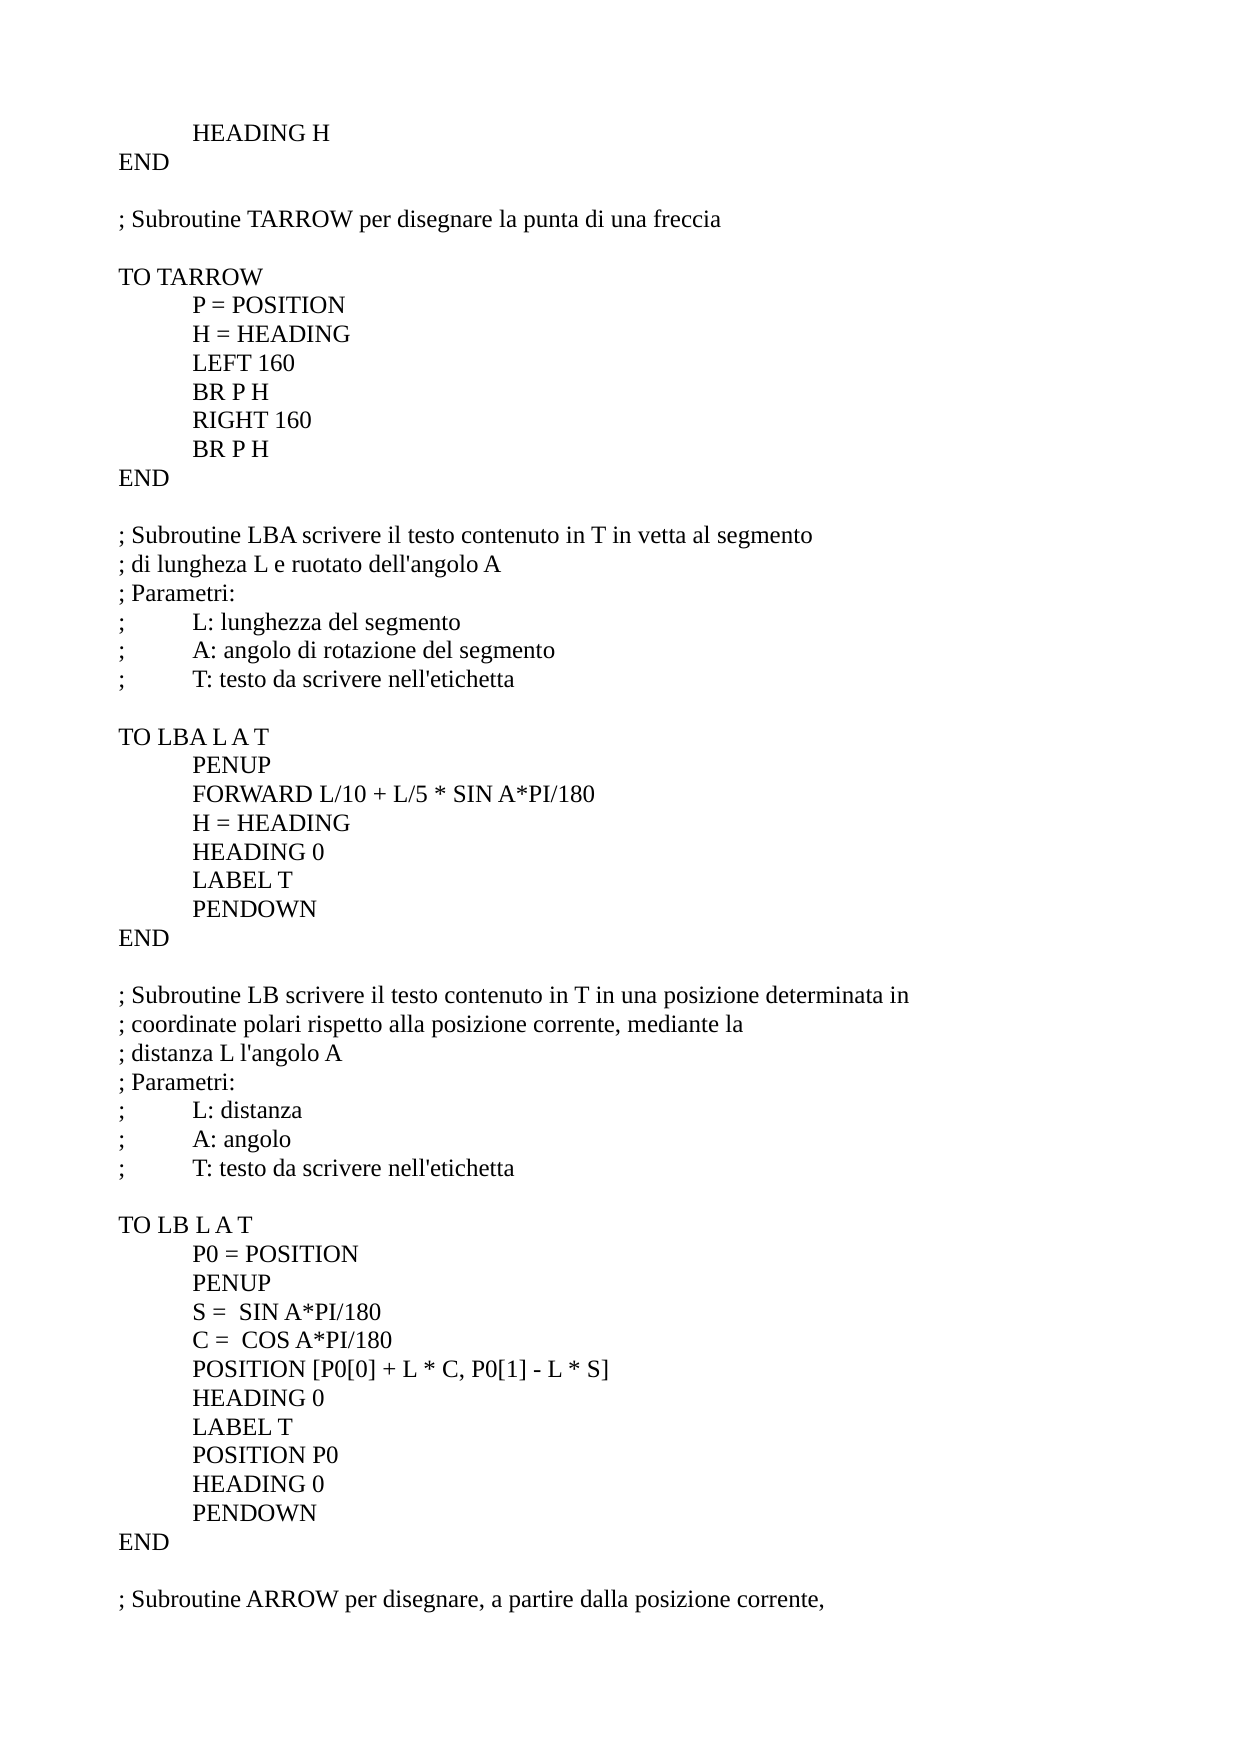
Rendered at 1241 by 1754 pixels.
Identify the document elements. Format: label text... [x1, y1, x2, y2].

text ; Subroutine LB scrivere il testo contenuto in T in una posizione determinata in [118, 981, 1122, 1009]
text HEADING 0 [118, 1469, 1122, 1498]
text C = COS A*PI/180 [118, 1326, 1122, 1354]
text ; di lungheza L e ruotato dell'angolo A [118, 549, 1122, 578]
text P = POSITION [118, 291, 1122, 319]
text BR P H [118, 434, 1122, 463]
text HEADING 0 [118, 1383, 1122, 1412]
text H = HEADING [118, 808, 1122, 837]
text RIGHT 160 [118, 406, 1122, 434]
text POSITION [P0[0] + L * C, P0[1] - L * S] [118, 1354, 1122, 1383]
text H = HEADING [118, 319, 1122, 348]
text FORWARD L/10 + L/5 * SIN A*PI/180 [118, 779, 1122, 808]
text HEADING H [118, 118, 1122, 147]
text ; A: angolo [118, 1124, 1122, 1153]
text END [118, 147, 1122, 176]
text TO LBA L A T [118, 722, 1122, 751]
text TO LB L A T [118, 1211, 1122, 1239]
text LABEL T [118, 1412, 1122, 1441]
text PENDOWN [118, 1498, 1122, 1527]
text ; L: lunghezza del segmento [118, 607, 1122, 636]
text PENUP [118, 751, 1122, 779]
text ; Subroutine TARROW per disegnare la punta di una freccia [118, 204, 1122, 233]
text ; T: testo da scrivere nell'etichetta [118, 664, 1122, 693]
text S = SIN A*PI/180 [118, 1297, 1122, 1326]
text HEADING 0 [118, 837, 1122, 866]
text PENDOWN [118, 894, 1122, 923]
text ; Parametri: [118, 578, 1122, 607]
text END [118, 463, 1122, 492]
text TO TARROW [118, 262, 1122, 291]
text ; coordinate polari rispetto alla posizione corrente, mediante la [118, 1009, 1122, 1038]
text BR P H [118, 377, 1122, 406]
text ; Subroutine LBA scrivere il testo contenuto in T in vetta al segmento [118, 521, 1122, 549]
text ; Parametri: [118, 1067, 1122, 1096]
text ; distanza L l'angolo A [118, 1038, 1122, 1067]
text POSITION P0 [118, 1441, 1122, 1469]
text ; T: testo da scrivere nell'etichetta [118, 1153, 1122, 1182]
text PENUP [118, 1268, 1122, 1297]
text ; Subroutine ARROW per disegnare, a partire dalla posizione corrente, [118, 1584, 1122, 1613]
text LABEL T [118, 866, 1122, 894]
text END [118, 923, 1122, 952]
text ; A: angolo di rotazione del segmento [118, 636, 1122, 664]
text P0 = POSITION [118, 1239, 1122, 1268]
text END [118, 1527, 1122, 1556]
text ; L: distanza [118, 1096, 1122, 1124]
text LEFT 160 [118, 348, 1122, 377]
